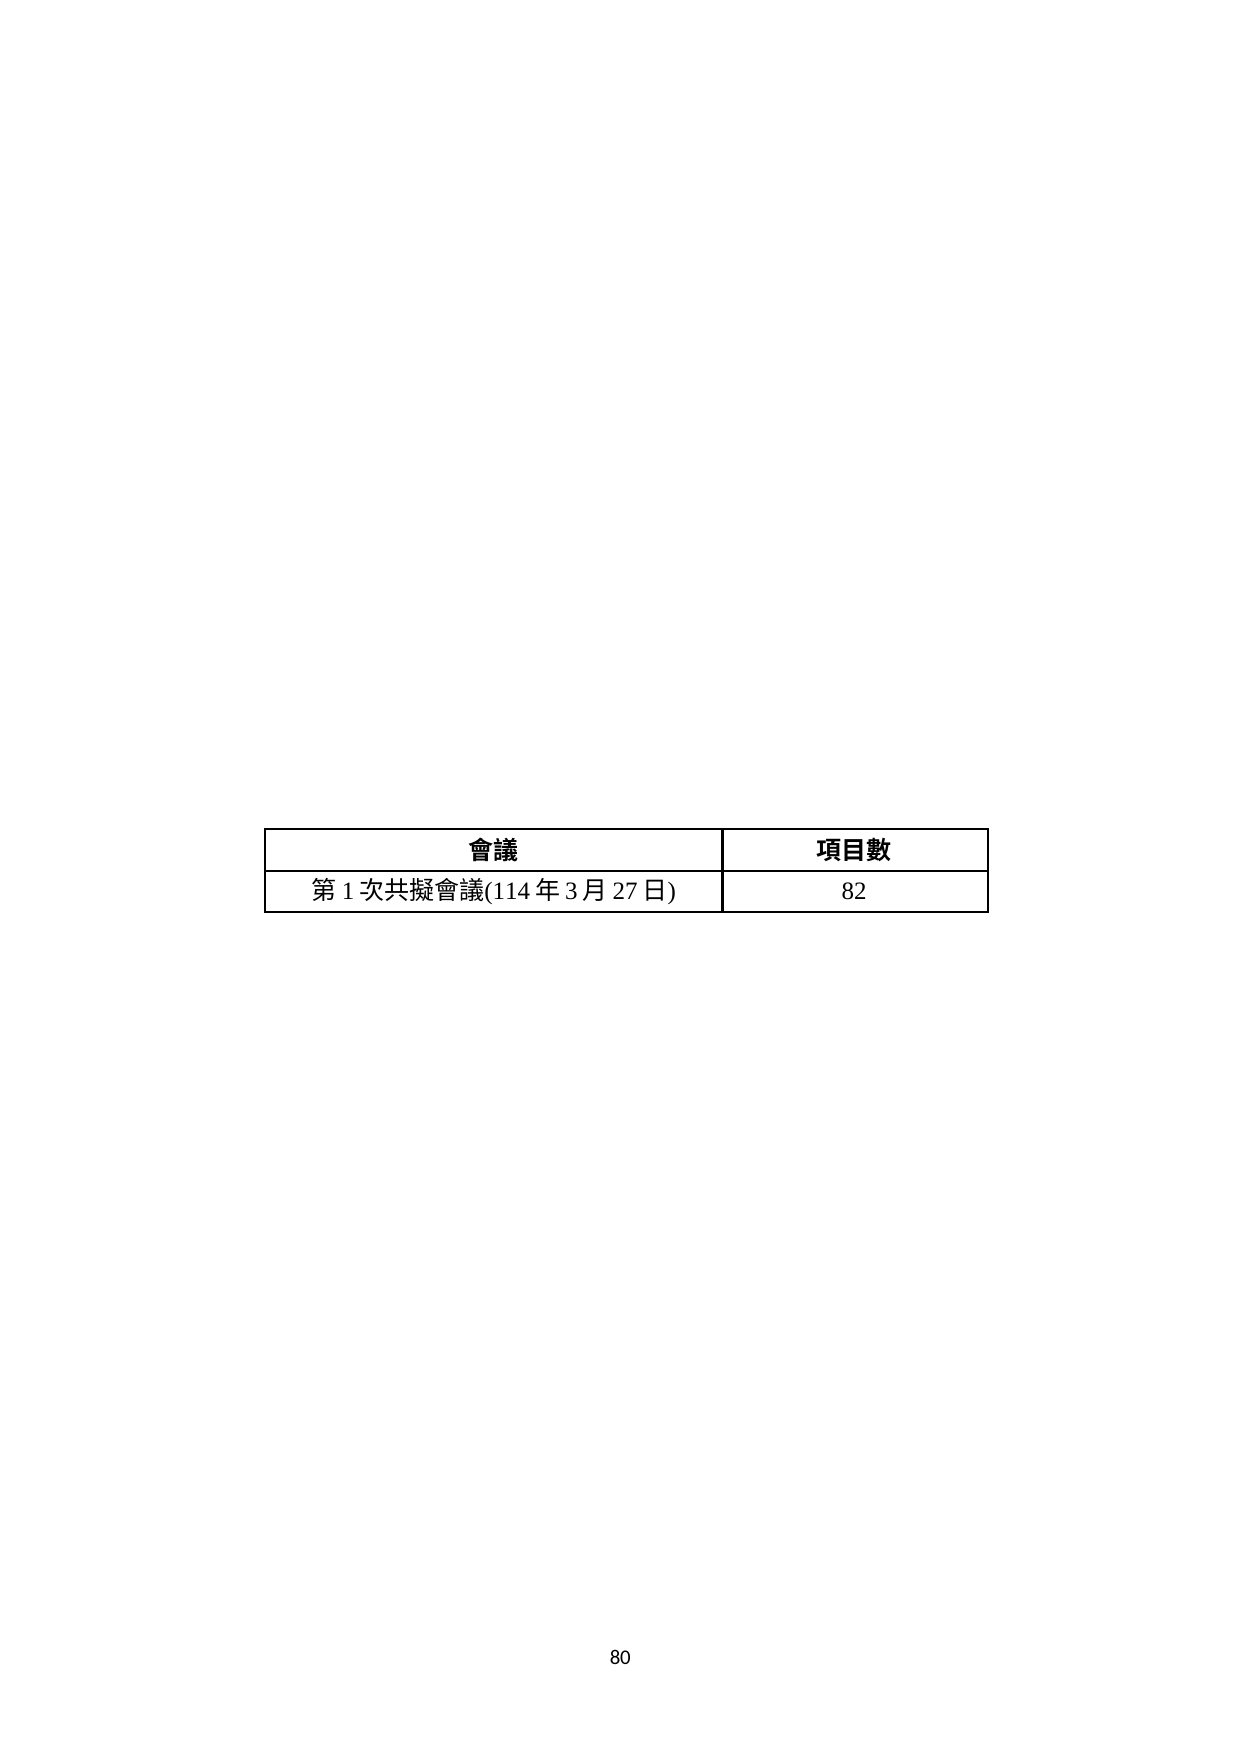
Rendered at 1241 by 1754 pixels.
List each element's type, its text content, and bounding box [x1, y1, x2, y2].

table_header 項目數 [724, 830, 987, 869]
table_header 會議 [266, 830, 721, 869]
table_cell 第1次共擬會議(114年3月27日) [266, 872, 721, 911]
table_cell 82 [724, 872, 987, 911]
